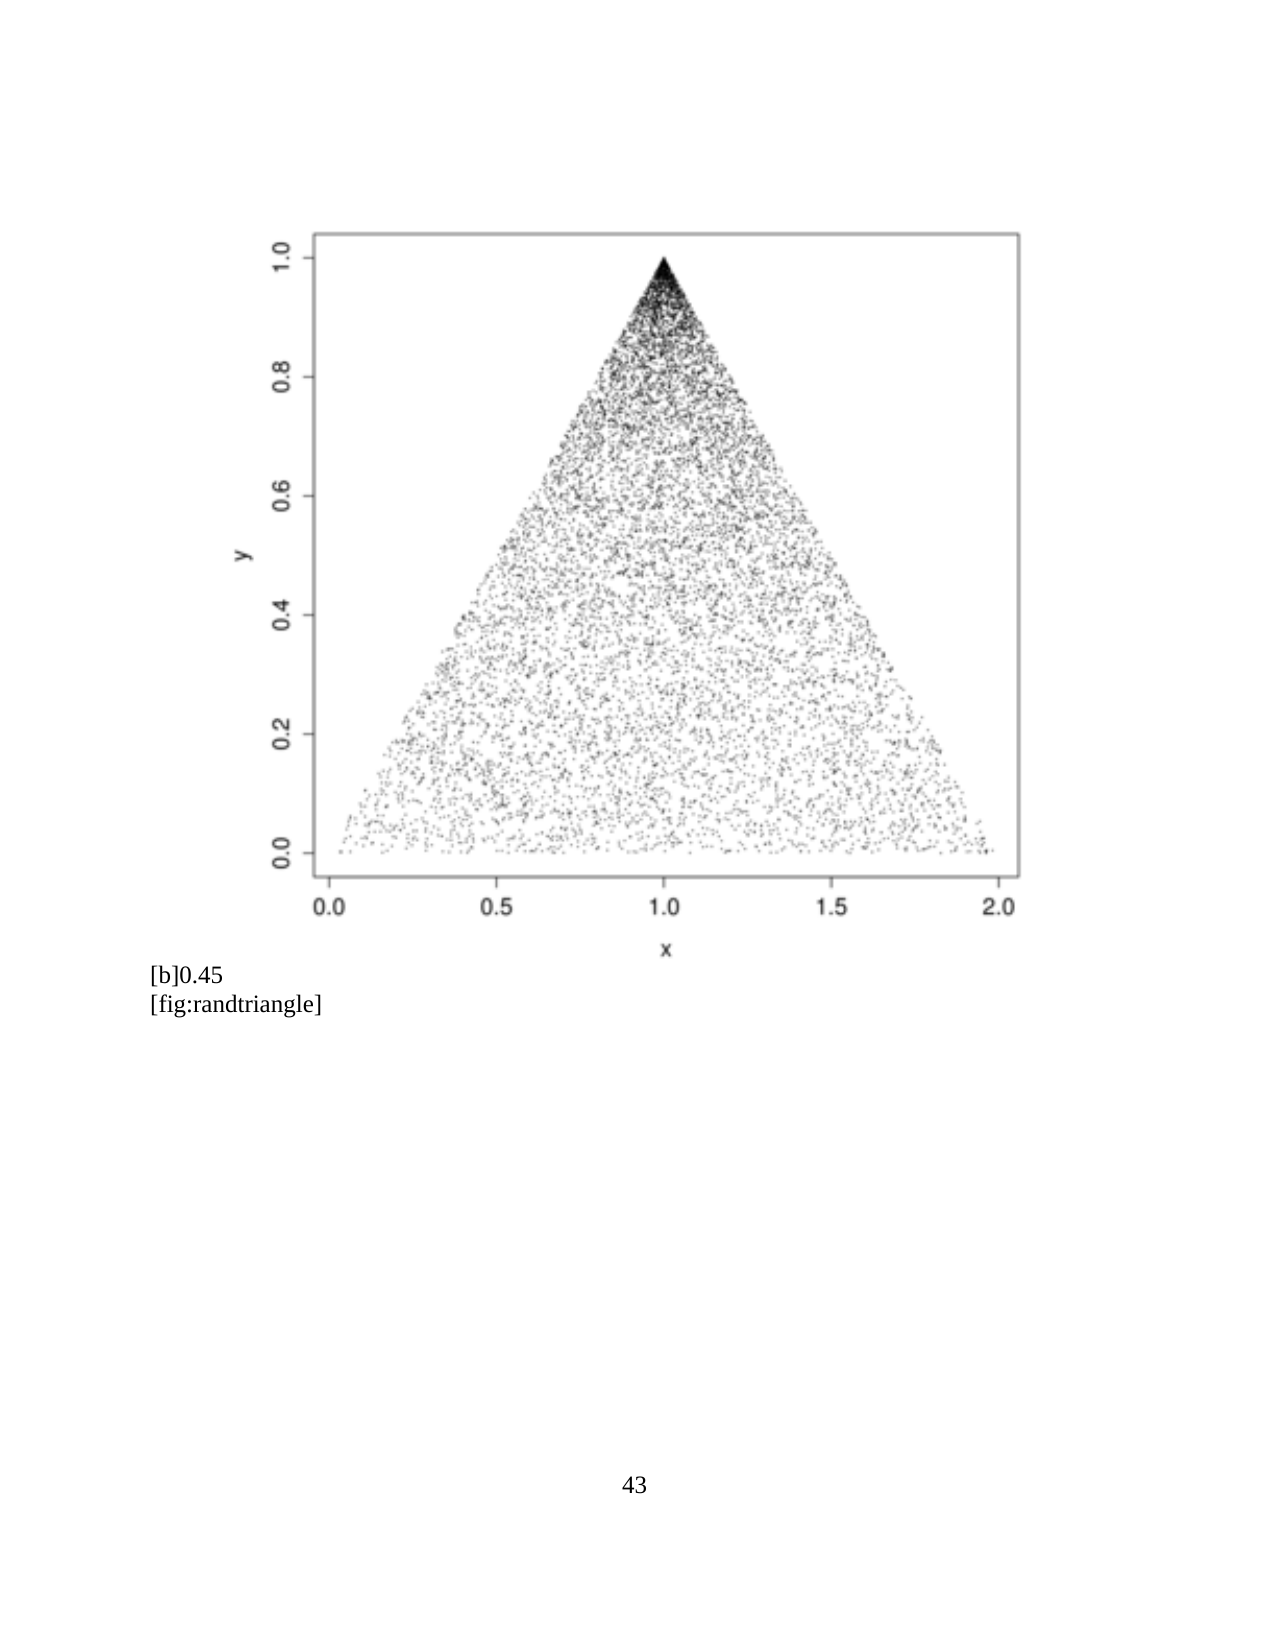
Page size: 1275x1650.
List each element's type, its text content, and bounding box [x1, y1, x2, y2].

text [b]0.45 [fig:randtriangle] [150, 984, 1125, 1017]
picture [229, 150, 1063, 984]
